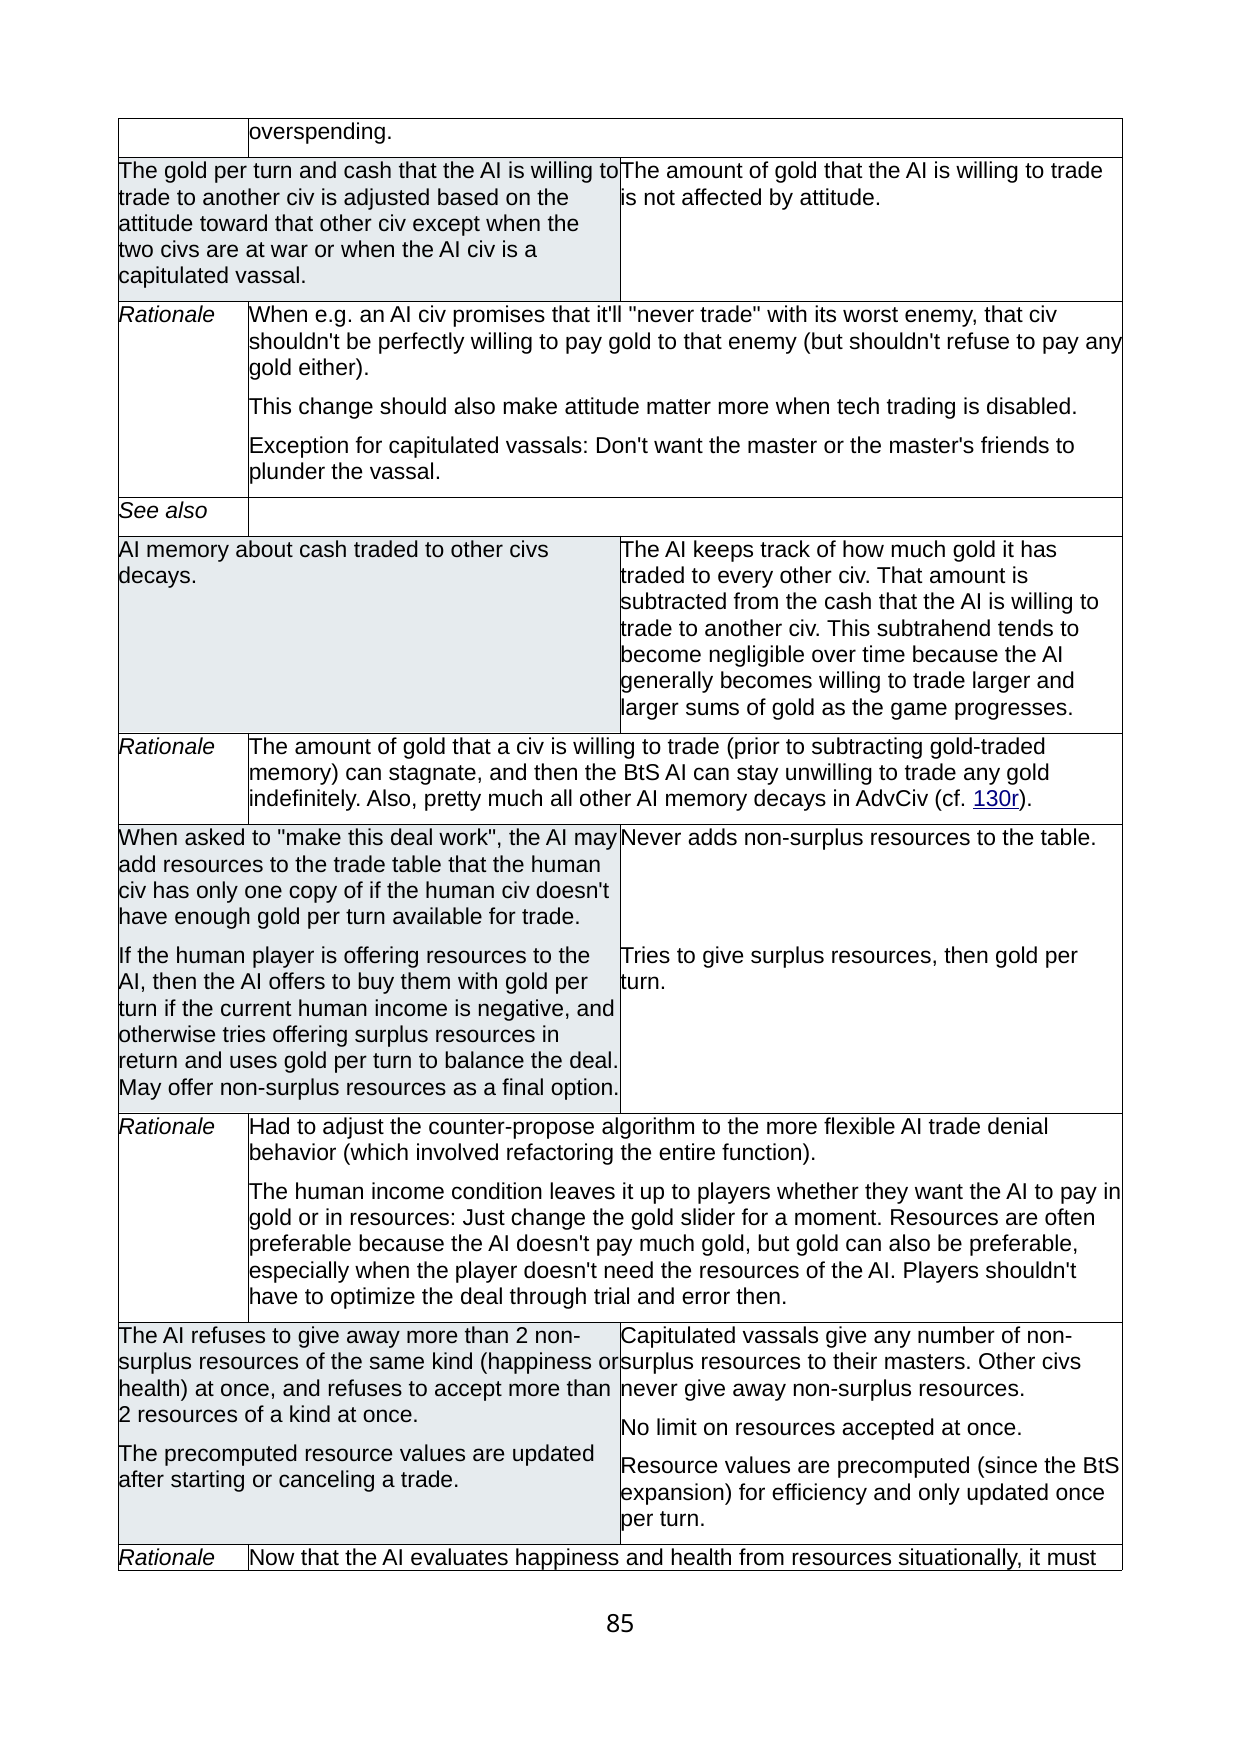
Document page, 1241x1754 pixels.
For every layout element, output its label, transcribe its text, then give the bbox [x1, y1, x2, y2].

table_cell Never adds non-surplus resources to the table. Tries to give surplus resources, then gold per turn. [621, 825, 1122, 1112]
table_cell See also [119, 498, 248, 536]
table_cell Rationale [119, 1114, 248, 1322]
table_cell Rationale [119, 302, 248, 497]
table_cell When asked to "make this deal work", the AI may add resources to the trade table that the human civ has only one copy of if the human civ doesn't have enough gold per turn available for trade. If the human player is offering resources to the AI, then the AI offers to buy them with gold per turn if the current human income is negative, and otherwise tries offering surplus resources in return and uses gold per turn to balance the deal. May offer non-surplus resources as a final option. [119, 825, 620, 1112]
table_cell The AI keeps track of how much gold it has traded to every other civ. That amount is subtracted from the cash that the AI is willing to trade to another civ. This subtrahend tends to become negligible over time because the AI generally becomes willing to trade larger and larger sums of gold as the game progresses. [621, 537, 1122, 732]
table_cell The amount of gold that a civ is willing to trade (prior to subtracting gold-traded memory) can stagnate, and then the BtS AI can stay unwilling to trade any gold indefinitely. Also, pretty much all other AI memory decays in AdvCiv (cf. 130r). [249, 734, 1122, 824]
table_cell Rationale [119, 1545, 248, 1570]
table_cell The amount of gold that the AI is willing to trade is not affected by attitude. [621, 158, 1122, 301]
table_cell Had to adjust the counter-propose algorithm to the more flexible AI trade denial behavior (which involved refactoring the entire function). The human income condition leaves it up to players whether they want the AI to pay in gold or in resources: Just change the gold slider for a moment. Resources are often preferable because the AI doesn't pay much gold, but gold can also be preferable, especially when the player doesn't need the resources of the AI. Players shouldn't have to optimize the deal through trial and error then. [249, 1114, 1122, 1322]
table_cell Capitulated vassals give any number of non-surplus resources to their masters. Other civs never give away non-surplus resources. No limit on resources accepted at once. Resource values are precomputed (since the BtS expansion) for efficiency and only updated once per turn. [621, 1323, 1122, 1544]
table_cell Rationale [119, 734, 248, 824]
table_cell The AI refuses to give away more than 2 non-surplus resources of the same kind (happiness or health) at once, and refuses to accept more than 2 resources of a kind at once. The precomputed resource values are updated after starting or canceling a trade. [119, 1323, 620, 1544]
table_cell The gold per turn and cash that the AI is willing to trade to another civ is adjusted based on the attitude toward that other civ except when the two civs are at war or when the AI civ is a capitulated vassal. [119, 158, 620, 301]
table_cell [249, 498, 1122, 536]
table_cell overspending. [249, 119, 1122, 157]
table_cell AI memory about cash traded to other civs decays. [119, 537, 620, 732]
table_cell [119, 119, 248, 157]
table_cell When e.g. an AI civ promises that it'll "never trade" with its worst enemy, that civ shouldn't be perfectly willing to pay gold to that enemy (but shouldn't refuse to pay any gold either). This change should also make attitude matter more when tech trading is disabled. Exception for capitulated vassals: Don't want the master or the master's friends to plunder the vassal. [249, 302, 1122, 497]
table_cell Now that the AI evaluates happiness and health from resources situationally, it must [249, 1545, 1122, 1570]
